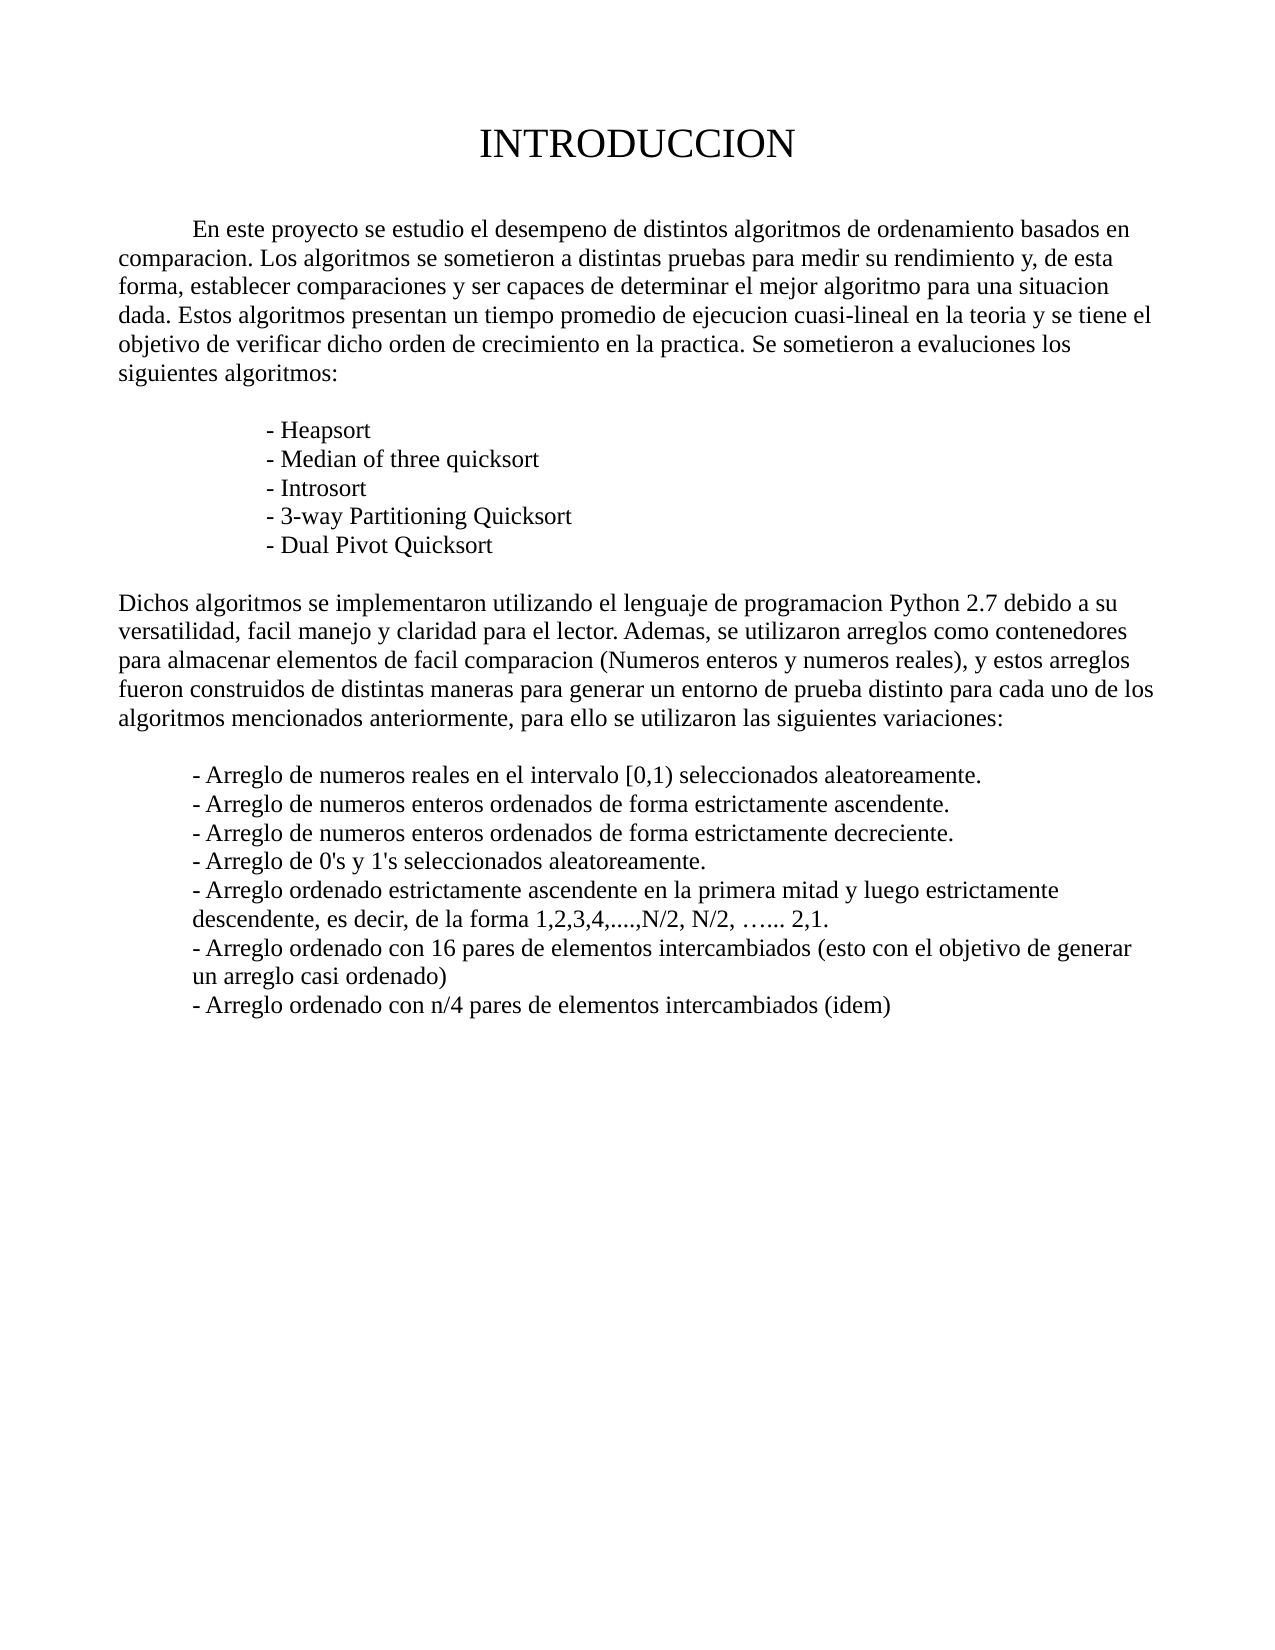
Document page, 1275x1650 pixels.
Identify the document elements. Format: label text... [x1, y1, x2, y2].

text - Arreglo de numeros reales en el intervalo [0,1) seleccionados aleatoreamente. [118, 760, 1157, 789]
text - Arreglo ordenado con 16 pares de elementos intercambiados (esto con el objetivo de generar un arreglo casi ordenado) [118, 933, 1157, 990]
text - Arreglo de 0's y 1's seleccionados aleatoreamente. [118, 846, 1157, 875]
text Dichos algoritmos se implementaron utilizando el lenguaje de programacion Python 2.7 debido a su versatilidad, facil manejo y claridad para el lector. Ademas, se utilizaron arreglos como contenedores para almacenar elementos de facil comparacion (Numeros enteros y numeros reales), y estos arreglos fueron construidos de distintas maneras para generar un entorno de prueba distinto para cada uno de los algoritmos mencionados anteriormente, para ello se utilizaron las siguientes variaciones: [118, 588, 1157, 731]
text - Heapsort [118, 415, 1157, 444]
text - Arreglo de numeros enteros ordenados de forma estrictamente ascendente. [118, 789, 1157, 818]
text - Arreglo de numeros enteros ordenados de forma estrictamente decreciente. [118, 818, 1157, 846]
text En este proyecto se estudio el desempeno de distintos algoritmos de ordenamiento basados en comparacion. Los algoritmos se sometieron a distintas pruebas para medir su rendimiento y, de esta forma, establecer comparaciones y ser capaces de determinar el mejor algoritmo para una situacion dada. Estos algoritmos presentan un tiempo promedio de ejecucion cuasi-lineal en la teoria y se tiene el objetivo de verificar dicho orden de crecimiento en la practica. Se sometieron a evaluciones los siguientes algoritmos: [118, 214, 1157, 386]
text INTRODUCCION [118, 118, 1157, 166]
text - Median of three quicksort [118, 444, 1157, 473]
text - Dual Pivot Quicksort [118, 530, 1157, 559]
text - Introsort [118, 473, 1157, 501]
text - 3-way Partitioning Quicksort [118, 501, 1157, 530]
text - Arreglo ordenado con n/4 pares de elementos intercambiados (idem) [118, 990, 1157, 1019]
text - Arreglo ordenado estrictamente ascendente en la primera mitad y luego estrictamente descendente, es decir, de la forma 1,2,3,4,....,N/2, N/2, …... 2,1. [118, 875, 1157, 933]
